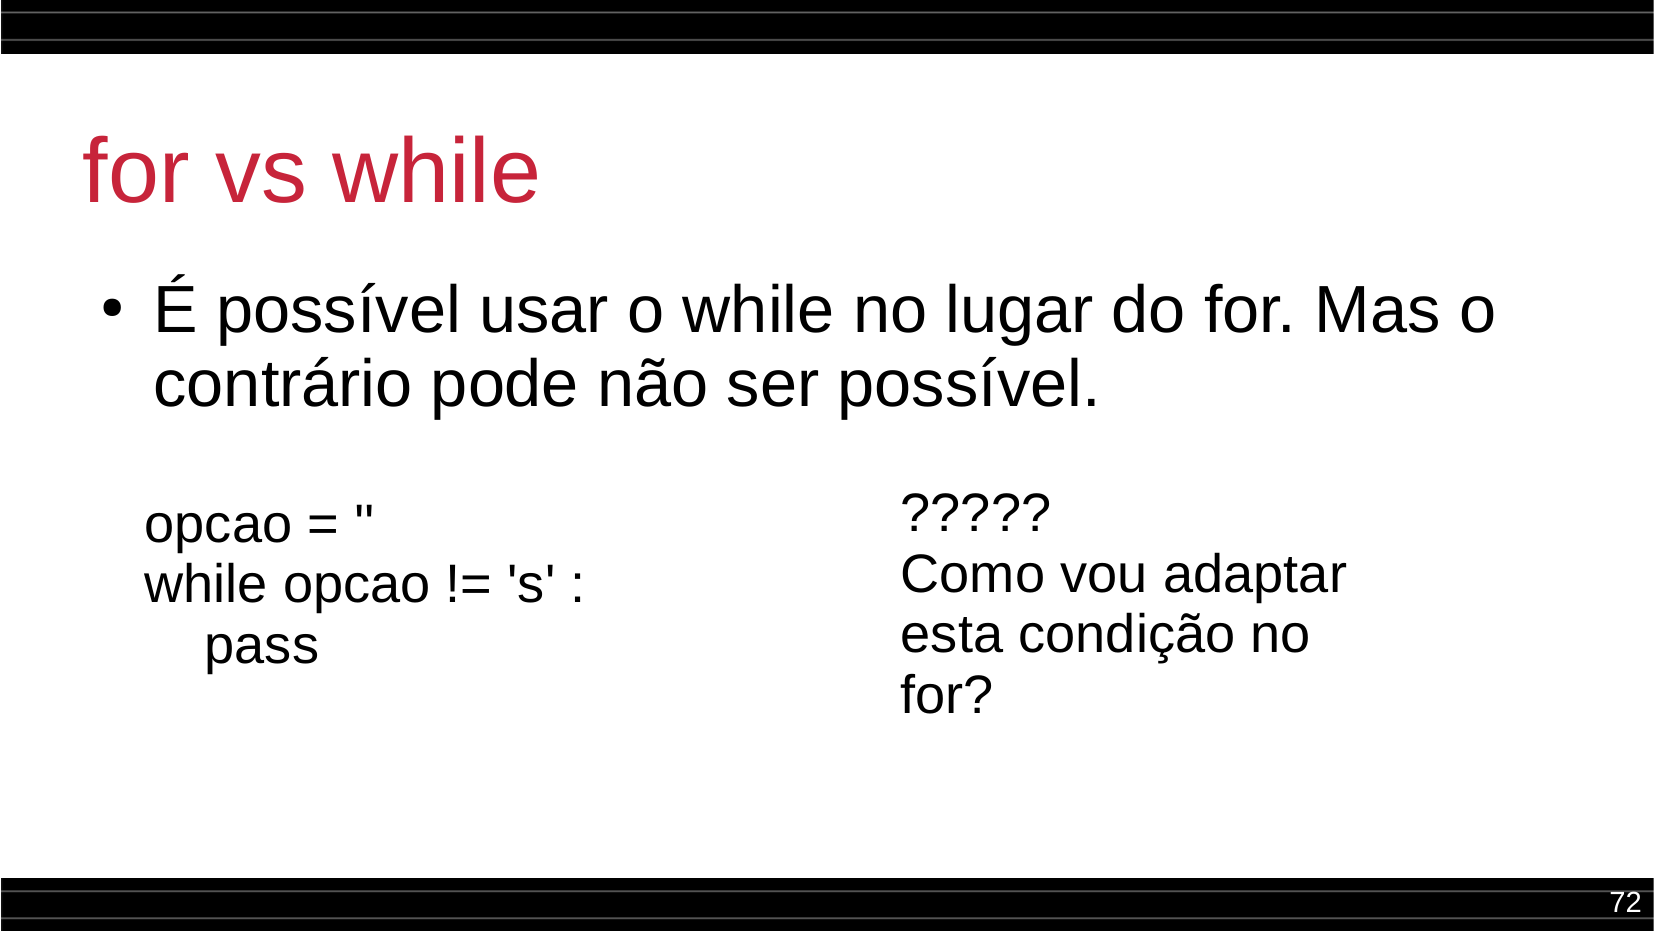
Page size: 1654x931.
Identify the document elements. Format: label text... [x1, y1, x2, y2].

picture [1, 0, 1654, 54]
list É possível usar o while no lugar do for. Mas o contrário pode não ser possível. [82, 271, 1571, 758]
text_box ????? Como vou adaptar esta condição no for? [885, 475, 1418, 733]
text_box opcao = '' while opcao != 's' : pass [129, 485, 827, 804]
title for vs while [82, 92, 1571, 249]
picture [1, 878, 1654, 931]
